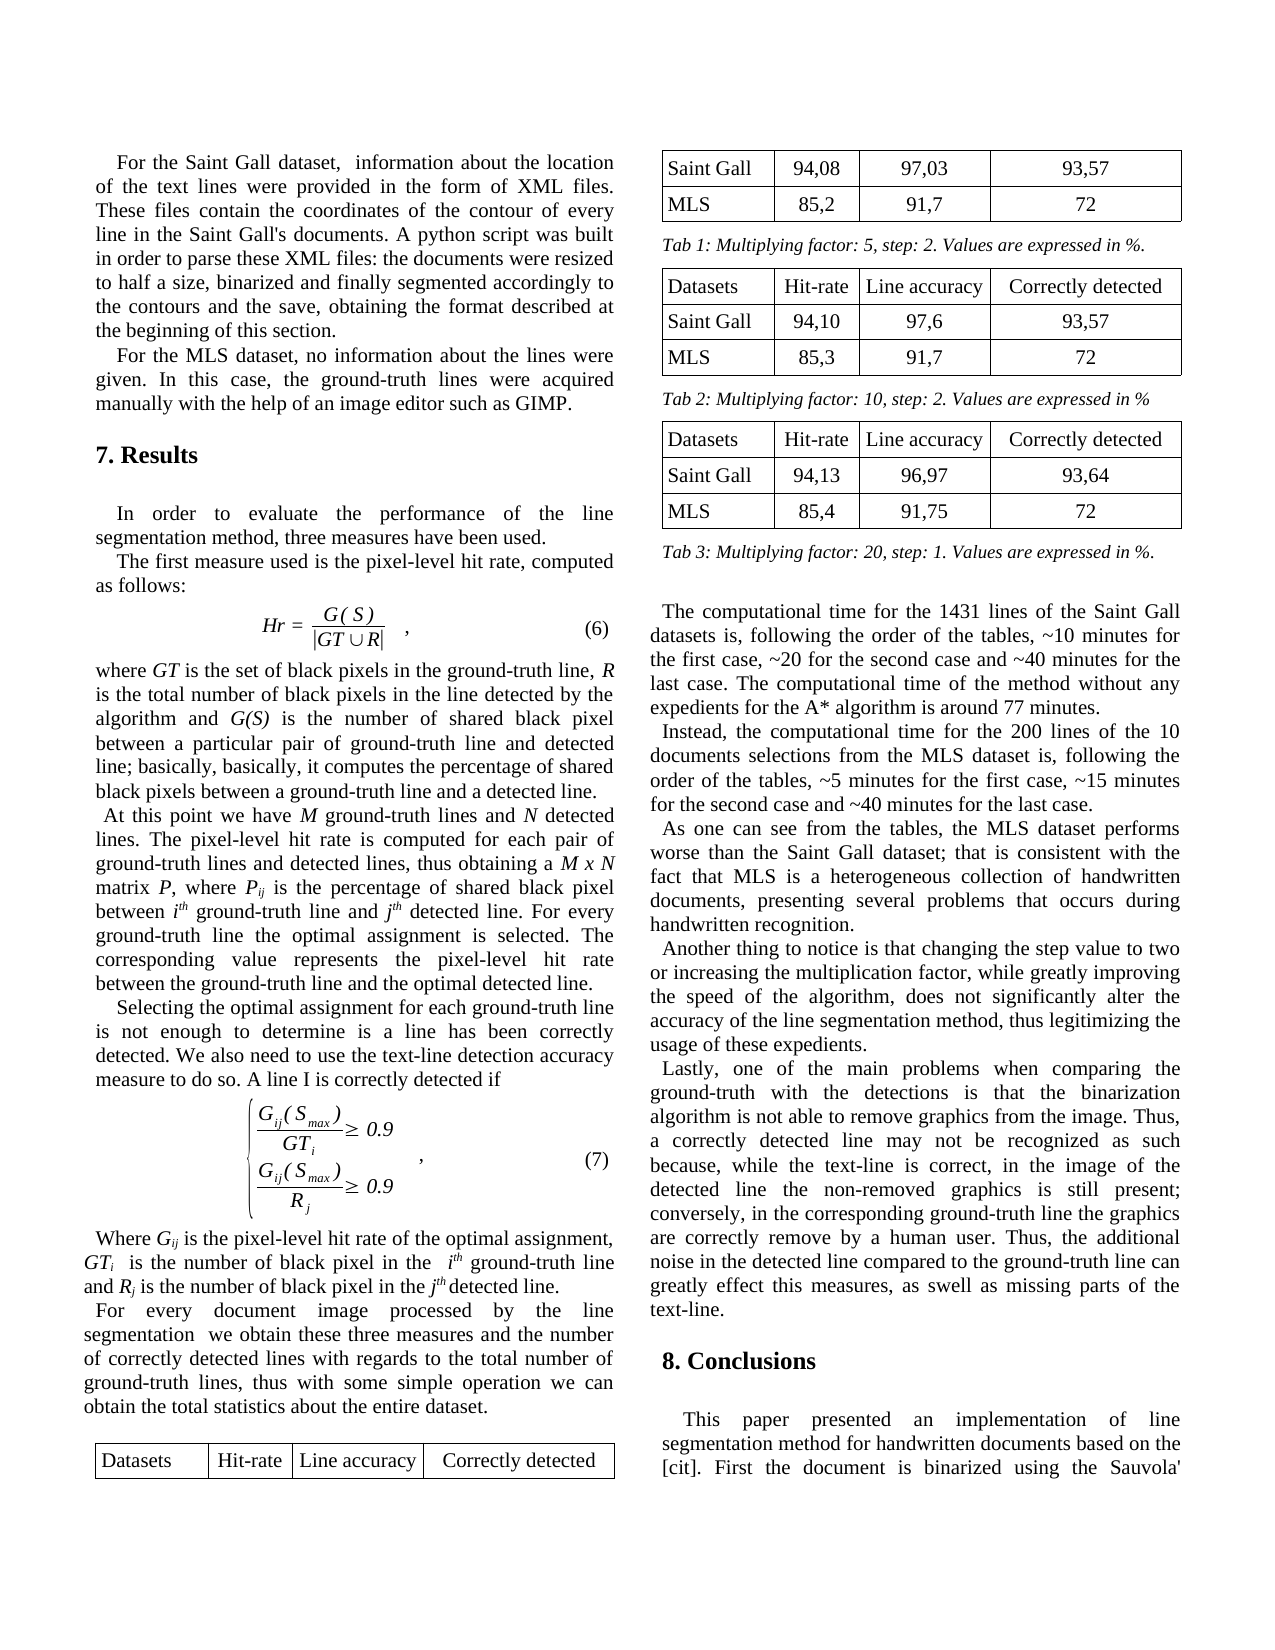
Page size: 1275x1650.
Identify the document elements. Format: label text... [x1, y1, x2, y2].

text This paper presented an implementation of line segmentation method for handwritten documents based on the [cit]. First the document is binarized using the Sauvola' [662, 1407, 1181, 1479]
table_cell 85,3 [775, 340, 859, 375]
table_cell MLS [663, 494, 774, 528]
table_cell 72 [991, 187, 1181, 221]
text Where Gij is the pixel-level hit rate of the optimal assignment, GTi is the number of black pixel in the ith ground-truth line and Rj is the number of black pixel in the jth detected line. [83, 1226, 614, 1298]
table_cell 94,13 [775, 458, 859, 493]
text Tab 1: Multiplying factor: 5, step: 2. Values are expressed in %. [662, 234, 1181, 255]
text At this point we have M ground-truth lines and N detected lines. The pixel-level hit rate is computed for each pair of ground-truth lines and detected lines, thus obtaining a M x N matrix P, where Pij is the percentage of shared black pixel between ith ground-truth line and jth detected line. For every ground-truth line the optimal assignment is selected. The corresponding value represents the pixel-level hit rate between the ground-truth line and the optimal detected line. [95, 803, 614, 995]
text where GT is the set of black pixels in the ground-truth line, R is the total number of black pixels in the line detected by the algorithm and G(S) is the number of shared black pixel between a particular pair of ground-truth line and detected line; basically, basically, it computes the percentage of shared black pixels between a ground-truth line and a detected line. [95, 658, 614, 803]
text As one can see from the tables, the MLS dataset performs worse than the Saint Gall dataset; that is consistent with the fact that MLS is a heterogeneous collection of handwritten documents, presenting several problems that occurs during handwritten recognition. [650, 816, 1181, 936]
text For the Saint Gall dataset, information about the location of the text lines were provided in the form of XML files. These files contain the coordinates of the contour of every line in the Saint Gall's documents. A python script was built in order to parse these XML files: the documents were resized to half a size, binarized and finally segmented accordingly to the contours and the save, obtaining the format described at the beginning of this section. [95, 150, 614, 342]
table_cell 94,10 [775, 305, 859, 339]
table_cell 91,75 [860, 494, 990, 528]
table_header , [95, 1091, 557, 1226]
text Selecting the optimal assignment for each ground-truth line is not enough to determine is a line has been correctly detected. We also need to use the text-line detection accuracy measure to do so. A line I is correctly detected if [95, 995, 614, 1091]
table_cell 93,64 [991, 458, 1181, 493]
table_header Datasets [663, 269, 774, 303]
text Lastly, one of the main problems when comparing the ground-truth with the detections is that the binarization algorithm is not able to remove graphics from the image. Thus, a correctly detected line may not be recognized as such because, while the text-line is correct, in the image of the detected line the non-removed graphics is still present; conversely, in the corresponding ground-truth line the graphics are correctly remove by a human user. Thus, the additional noise in the detected line compared to the ground-truth line can greatly effect this measures, as swell as missing parts of the text-line. [650, 1056, 1181, 1321]
table_cell Saint Gall [663, 458, 774, 493]
table_header Hit-rate [775, 269, 859, 303]
table_cell 85,2 [775, 187, 859, 221]
table_cell 97,03 [860, 151, 990, 186]
table_cell 96,97 [860, 458, 990, 493]
text The first measure used is the pixel-level hit rate, computed as follows: [95, 549, 614, 597]
text For the MLS dataset, no information about the lines were given. In this case, the ground-truth lines were acquired manually with the help of an image editor such as GIMP. [95, 342, 614, 415]
table_header Line accuracy [860, 422, 990, 457]
table_header Line accuracy [860, 269, 990, 303]
table_cell 97,6 [860, 305, 990, 339]
table_header Correctly detected [991, 269, 1181, 303]
subtitle Results [95, 440, 614, 468]
text Tab 2: Multiplying factor: 10, step: 2. Values are expressed in % [662, 387, 1181, 409]
table_cell 85,4 [775, 494, 859, 528]
table_cell 91,7 [860, 187, 990, 221]
table_header Datasets [96, 1444, 208, 1478]
table_header (7) [557, 1091, 614, 1226]
table_cell Saint Gall [663, 305, 774, 339]
table_header , [95, 597, 557, 658]
table_header Correctly detected [424, 1444, 614, 1478]
table_header Line accuracy [293, 1444, 423, 1478]
text For every document image processed by the line segmentation we obtain these three measures and the number of correctly detected lines with regards to the total number of ground-truth lines, thus with some simple operation we can obtain the total statistics about the entire dataset. [83, 1298, 614, 1418]
table_cell Saint Gall [663, 151, 774, 186]
table_header Hit-rate [775, 422, 859, 457]
table_header (6) [557, 597, 614, 658]
text The computational time for the 1431 lines of the Saint Gall datasets is, following the order of the tables, ~10 minutes for the first case, ~20 for the second case and ~40 minutes for the last case. The computational time of the method without any expedients for the A* algorithm is around 77 minutes. [650, 599, 1181, 719]
text Tab 3: Multiplying factor: 20, step: 1. Values are expressed in %. [650, 541, 1181, 562]
table_cell 93,57 [991, 151, 1181, 186]
table_header Correctly detected [991, 422, 1181, 457]
table_cell 72 [991, 340, 1181, 375]
subtitle Conclusions [662, 1346, 1181, 1375]
table_cell MLS [663, 187, 774, 221]
text Another thing to notice is that changing the step value to two or increasing the multiplication factor, while greatly improving the speed of the algorithm, does not significantly alter the accuracy of the line segmentation method, thus legitimizing the usage of these expedients. [650, 936, 1181, 1056]
table_header Hit-rate [209, 1444, 292, 1478]
table_cell 72 [991, 494, 1181, 528]
table_cell 94,08 [775, 151, 859, 186]
text In order to evaluate the performance of the line segmentation method, three measures have been used. [95, 501, 614, 549]
table_cell 91,7 [860, 340, 990, 375]
table_cell MLS [663, 340, 774, 375]
text Instead, the computational time for the 200 lines of the 10 documents selections from the MLS dataset is, following the order of the tables, ~5 minutes for the first case, ~15 minutes for the second case and ~40 minutes for the last case. [650, 719, 1181, 816]
table_cell 93,57 [991, 305, 1181, 339]
table_header Datasets [663, 422, 774, 457]
